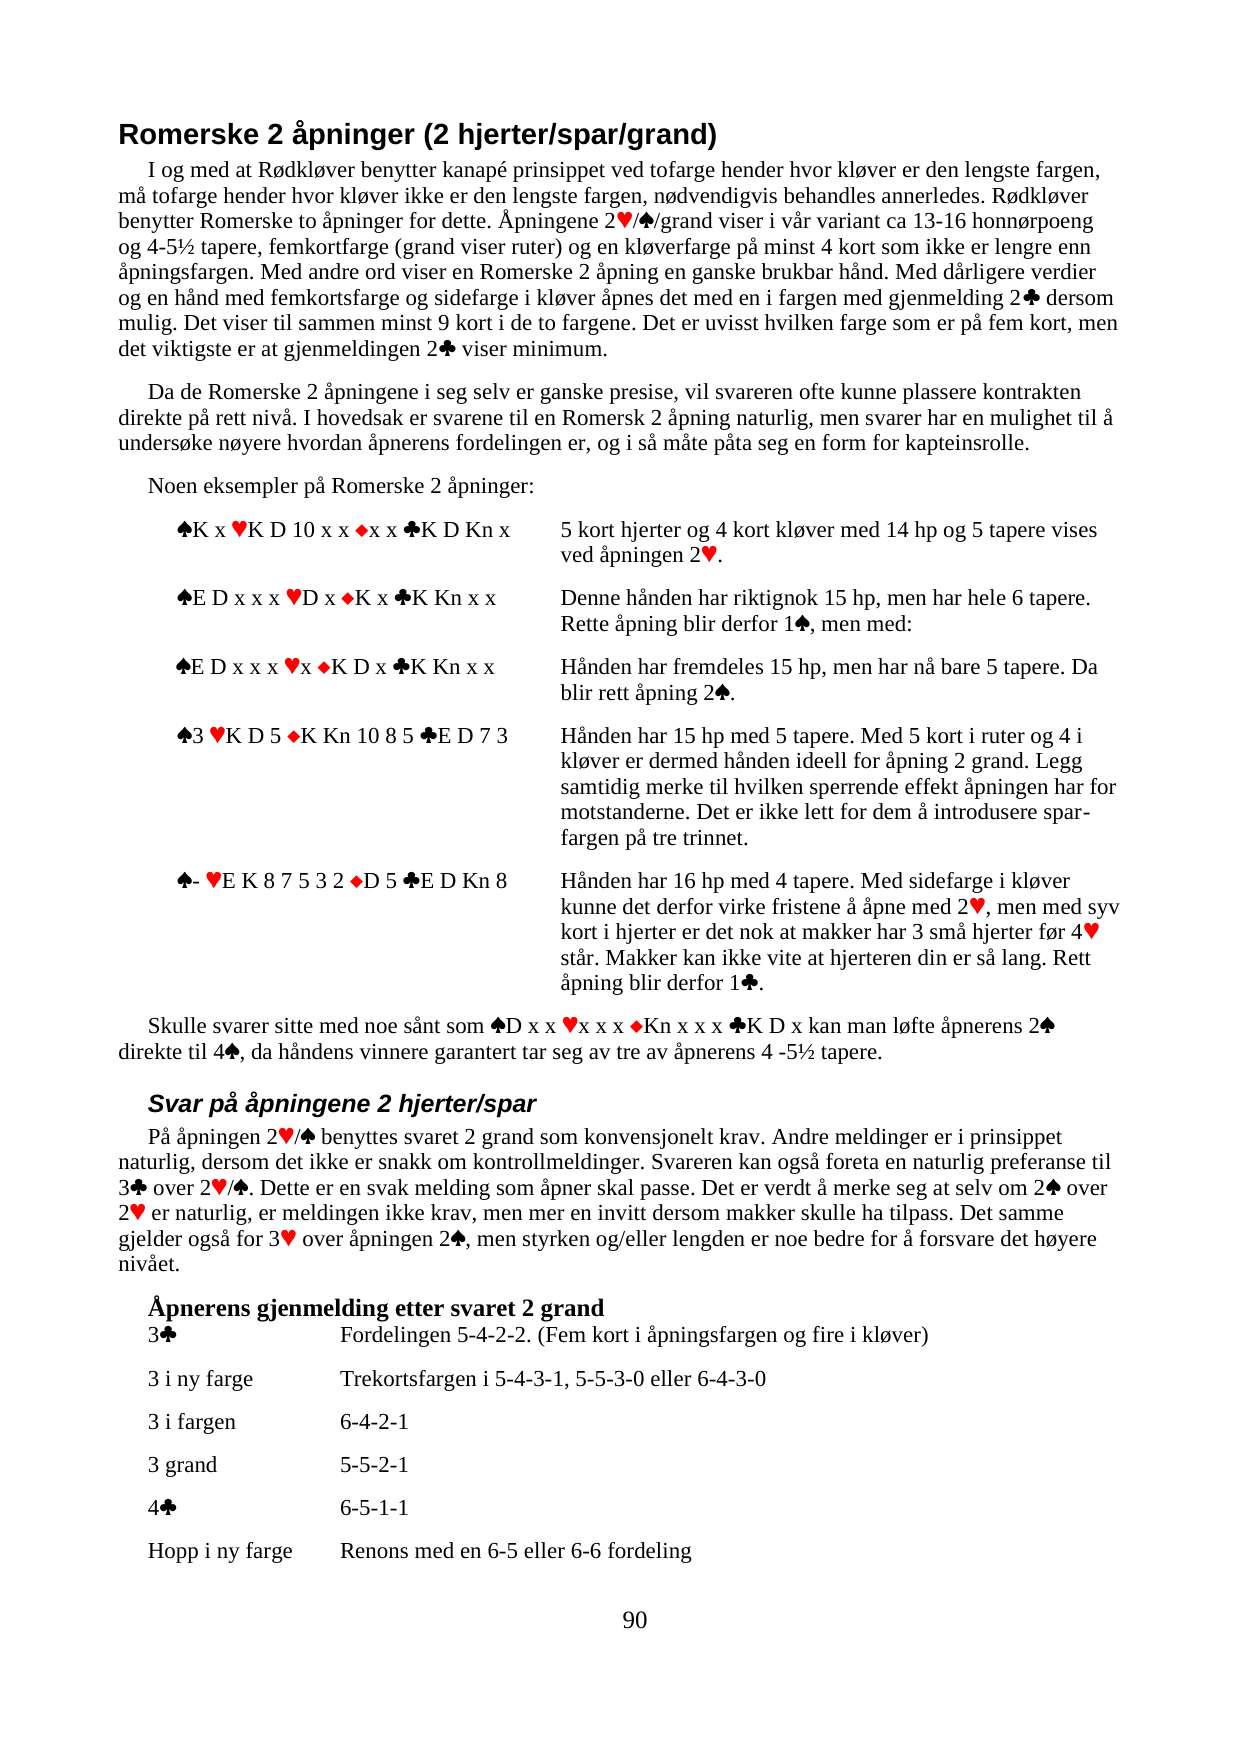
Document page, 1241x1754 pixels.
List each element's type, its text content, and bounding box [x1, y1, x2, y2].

text Noen eksempler på Romerske 2 åpninger: [118, 473, 1122, 499]
text 3§ Fordelingen 5-4-2-2. (Fem kort i åpningsfargen og fire i kløver) [118, 1322, 1122, 1348]
subtitle Romerske 2 åpninger (2 hjerter/spar/grand) [118, 118, 1122, 151]
subtitle Svar på åpningene 2 hjerter/spar [148, 1089, 1122, 1117]
text ª- ©E K 8 7 5 3 2 ¨D 5 §E D Kn 8 Hånden har 16 hp med 4 tapere. Med sidefarge i kløver kunne det derfor virke fristene å åpne med 2©, men med syv kort i hjerter er det nok at makker har 3 små hjerter før 4© står. Makker kan ikke vite at hjerteren din er så lang. Rett åpning blir derfor 1§. [177, 868, 1122, 996]
text Skulle svarer sitte med noe sånt som ªD x x ©x x x ¨Kn x x x §K D x kan man løfte åpnerens 2ª direkte til 4ª, da håndens vinnere garantert tar seg av tre av åpnerens 4 -5½ tapere. [118, 1013, 1122, 1064]
text ªE D x x x ©x ¨K D x §K Kn x x Hånden har fremdeles 15 hp, men har nå bare 5 tapere. Da blir rett åpning 2ª. [176, 654, 1122, 705]
text I og med at Rødkløver benytter kanapé prinsippet ved tofarge hender hvor kløver er den lengste fargen, må tofarge hender hvor kløver ikke er den lengste fargen, nødvendigvis behandles annerledes. Rødkløver benytter Romerske to åpninger for dette. Åpningene 2©/ª/grand viser i vår variant ca 13-16 honnørpoeng og 4-5½ tapere, femkortfarge (grand viser ruter) og en kløverfarge på minst 4 kort som ikke er lengre enn åpningsfargen. Med andre ord viser en Romerske 2 åpning en ganske brukbar hånd. Med dårligere verdier og en hånd med femkortsfarge og sidefarge i kløver åpnes det med en i fargen med gjenmelding 2§ dersom mulig. Det viser til sammen minst 9 kort i de to fargene. Det er uvisst hvilken farge som er på fem kort, men det viktigste er at gjenmeldingen 2§ viser minimum. [118, 157, 1122, 361]
text 3 i ny farge Trekorts­fargen i 5-4-3-1, 5-5-3-0 eller 6-4-3-0 [118, 1365, 1122, 1391]
text Hopp i ny farge Renons med en 6-5 eller 6-6 fordeling [118, 1538, 1122, 1564]
text 4§ 6-5-1-1 [118, 1495, 1122, 1521]
text 3 i fargen 6-4-2-1 [118, 1409, 1122, 1434]
text ªK x ©K D 10 x x ¨x x §K D Kn x 5 kort hjerter og 4 kort kløver med 14 hp og 5 tapere vises ved åpningen 2©. [177, 516, 1122, 567]
text På åpningen 2©/ª benyttes svaret 2 grand som konvensjonelt krav. Andre meldinger er i prinsippet naturlig, dersom det ikke er snakk om kontrollmeldinger. Svareren kan også foreta en naturlig preferanse til 3§ over 2©/ª. Dette er en svak melding som åpner skal passe. Det er verdt å merke seg at selv om 2ª over 2© er naturlig, er meldingen ikke krav, men mer en invitt dersom makker skulle ha tilpass. Det samme gjelder også for 3© over åpningen 2ª, men styrken og/eller lengden er noe bedre for å forsvare det høyere nivået. [118, 1124, 1122, 1277]
subtitle Åpnerens gjenmelding etter svaret 2 grand [148, 1294, 1122, 1322]
text 3 grand 5-5-2-1 [118, 1452, 1122, 1477]
text ª3 ©K D 5 ¨K Kn 10 8 5 §E D 7 3 Hånden har 15 hp med 5 tapere. Med 5 kort i ruter og 4 i kløver er dermed hånden ideell for åpning 2 grand. Legg samtidig merke til hvilken sperrende effekt åpningen har for motstanderne. Det er ikke lett for dem å introdusere spar­fargen på tre trinnet. [177, 723, 1122, 850]
text ªE D x x x ©D x ¨K x §K Kn x x Denne hånden har riktignok 15 hp, men har hele 6 tapere. Rette åpning blir derfor 1ª, men med: [177, 585, 1122, 636]
text Da de Romerske 2 åpningene i seg selv er ganske presise, vil svareren ofte kunne plassere kontrakten direkte på rett nivå. I hovedsak er svarene til en Romersk 2 åpning naturlig, men svarer har en mulighet til å undersøke nøyere hvordan åpnerens fordelingen er, og i så måte påta seg en form for kapteinsrolle. [118, 379, 1122, 456]
